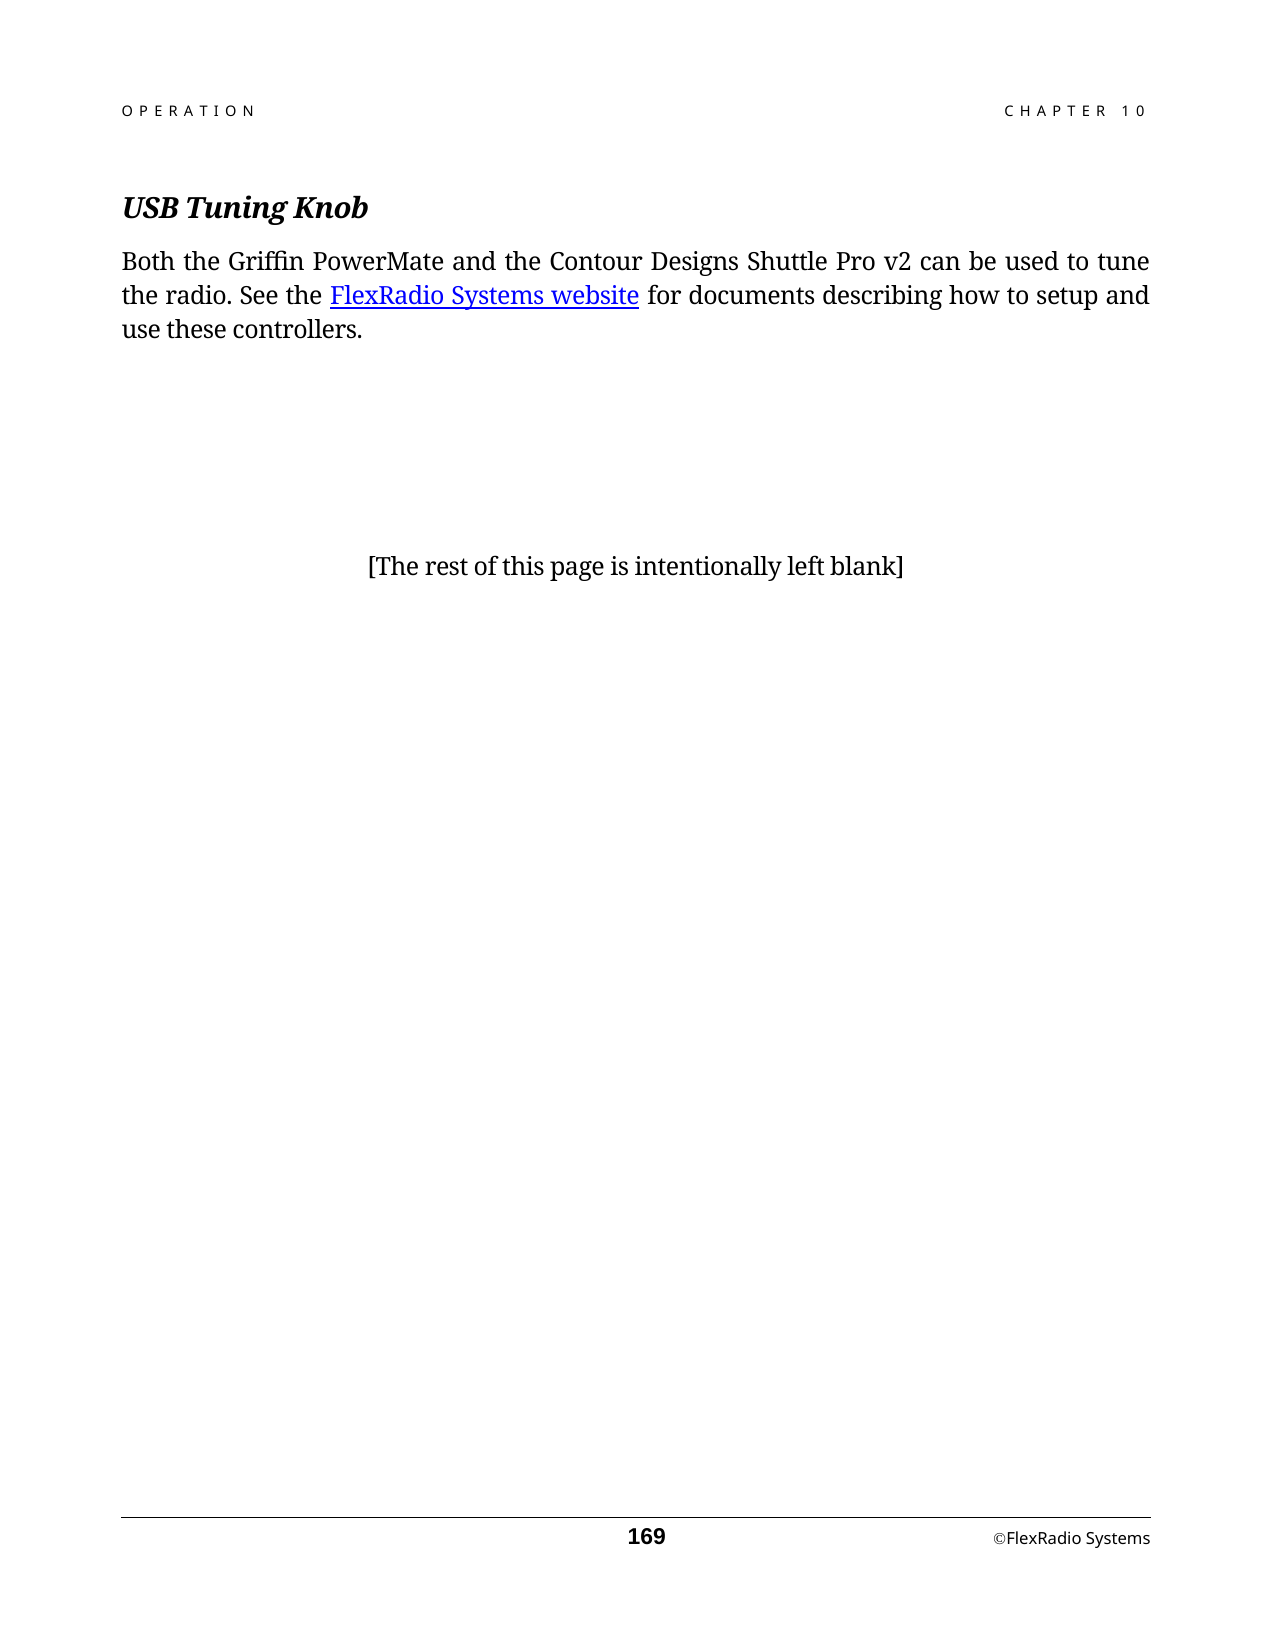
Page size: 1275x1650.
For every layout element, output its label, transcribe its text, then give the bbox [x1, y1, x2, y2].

text Both the Griffin PowerMate and the Contour Designs Shuttle Pro v2 can be used to tune the radio. See the FlexRadio Systems website for documents describing how to setup and use these controllers. [121, 244, 1151, 346]
subtitle USB Tuning Knob [121, 187, 1151, 227]
text [The rest of this page is intentionally left blank] [121, 548, 1151, 582]
